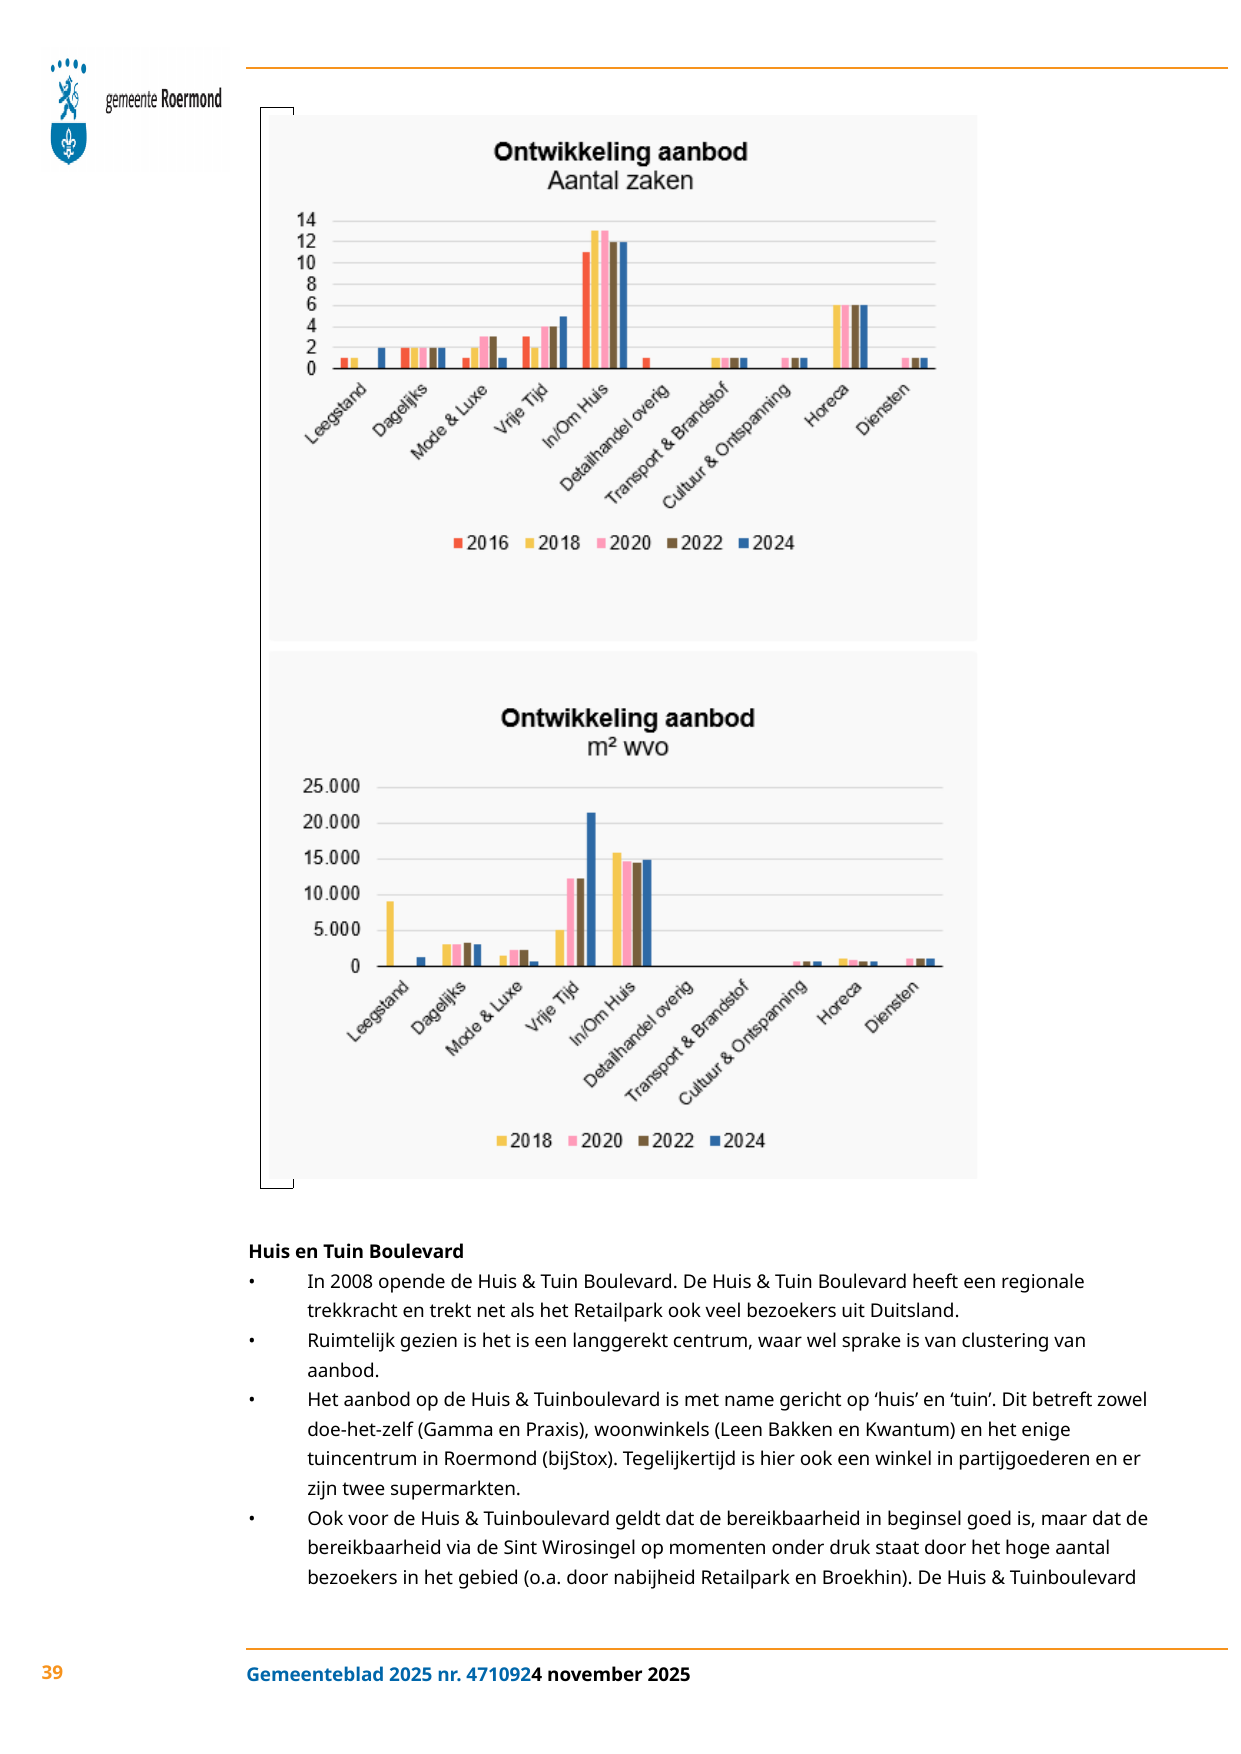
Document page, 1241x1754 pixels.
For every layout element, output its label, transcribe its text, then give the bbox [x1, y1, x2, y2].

list In 2008 opende de Huis & Tuin Boulevard. De Huis & Tuin Boulevard heeft een regionale trekkracht en trekt net als het Retailpark ook veel bezoekers uit Duitsland. [248, 1268, 1152, 1323]
list Ruimtelijk gezien is het is een langgerekt centrum, waar wel sprake is van clustering van aanbod. [248, 1327, 1152, 1383]
list Het aanbod op de Huis & Tuinboulevard is met name gericht op ‘huis’ en ‘tuin’. Dit betreft zowel doe-het-zelf (Gamma en Praxis), woonwinkels (Leen Bakken en Kwantum) en het enige tuincentrum in Roermond (bijStox). Tegelijkertijd is hier ook een winkel in partijgoederen en er zijn twee supermarkten. [248, 1386, 1152, 1501]
text Huis en Tuin Boulevard [248, 1238, 1152, 1264]
list Ook voor de Huis & Tuinboulevard geldt dat de bereikbaarheid in beginsel goed is, maar dat de bereikbaarheid via de Sint Wirosingel op momenten onder druk staat door het hoge aantal bezoekers in het gebied (o.a. door nabijheid Retailpark en Broekhin). De Huis & Tuinboulevard [248, 1505, 1152, 1590]
picture [268, 115, 978, 1179]
picture [41, 47, 231, 172]
